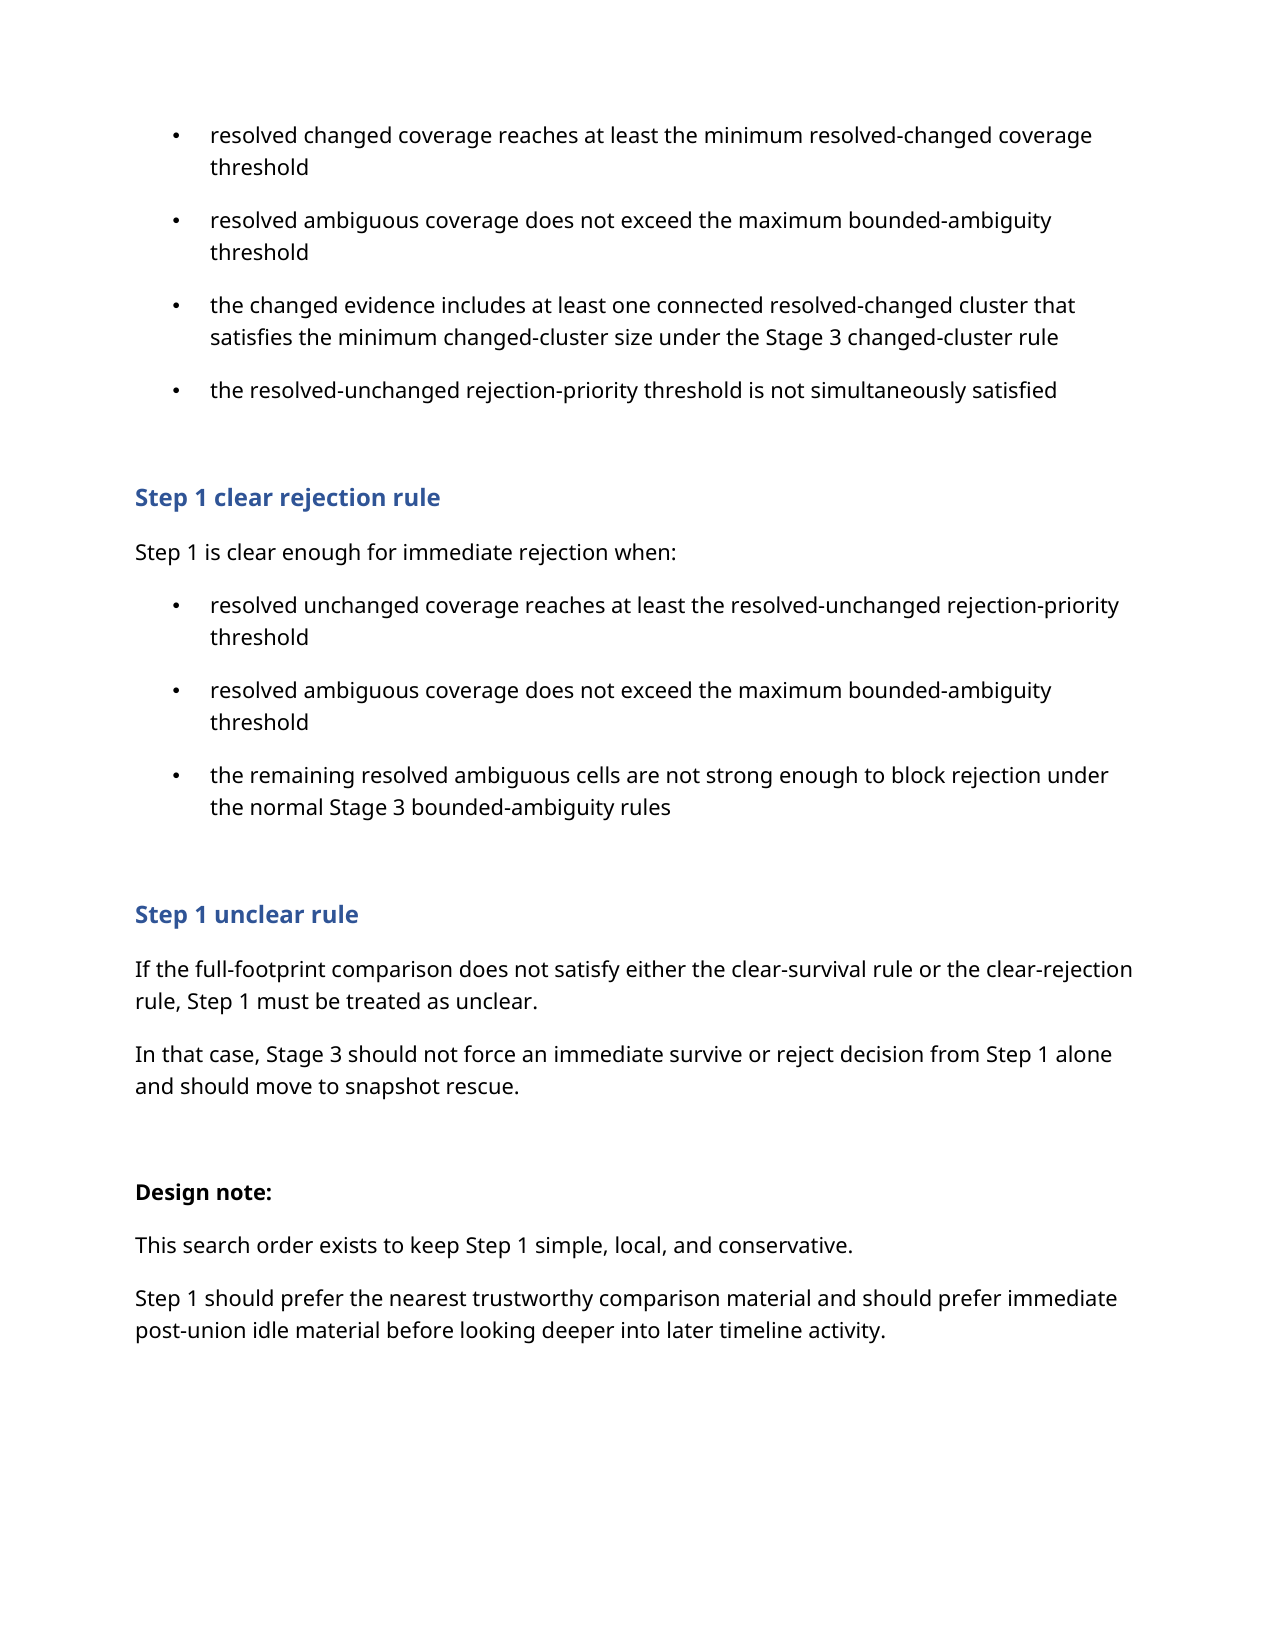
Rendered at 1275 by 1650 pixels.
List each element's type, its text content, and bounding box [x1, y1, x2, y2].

text Step 1 is clear enough for immediate rejection when: [135, 537, 1140, 567]
list resolved ambiguous coverage does not exceed the maximum bounded-ambiguity threshold [172, 675, 1140, 737]
list resolved changed coverage reaches at least the minimum resolved-changed coverage threshold [172, 120, 1140, 182]
text Design note: [135, 1177, 1140, 1206]
text Step 1 should prefer the nearest trustworthy comparison material and should prefer immediate post-union idle material before looking deeper into later timeline activity. [135, 1282, 1140, 1344]
subtitle Step 1 clear rejection rule [135, 481, 1140, 513]
subtitle Step 1 unclear rule [135, 898, 1140, 930]
text This search order exists to keep Step 1 simple, local, and conservative. [135, 1229, 1140, 1259]
text In that case, Stage 3 should not force an immediate survive or reject decision from Step 1 alone and should move to snapshot rescue. [135, 1039, 1140, 1101]
list the resolved-unchanged rejection-priority threshold is not simultaneously satisfied [172, 375, 1140, 405]
list resolved unchanged coverage reaches at least the resolved-unchanged rejection-priority threshold [172, 590, 1140, 652]
text If the full-footprint comparison does not satisfy either the clear-survival rule or the clear-rejection rule, Step 1 must be treated as unclear. [135, 954, 1140, 1016]
list resolved ambiguous coverage does not exceed the maximum bounded-ambiguity threshold [172, 205, 1140, 267]
list the remaining resolved ambiguous cells are not strong enough to block rejection under the normal Stage 3 bounded-ambiguity rules [172, 760, 1140, 822]
list the changed evidence includes at least one connected resolved-changed cluster that satisfies the minimum changed-cluster size under the Stage 3 changed-cluster rule [172, 290, 1140, 352]
